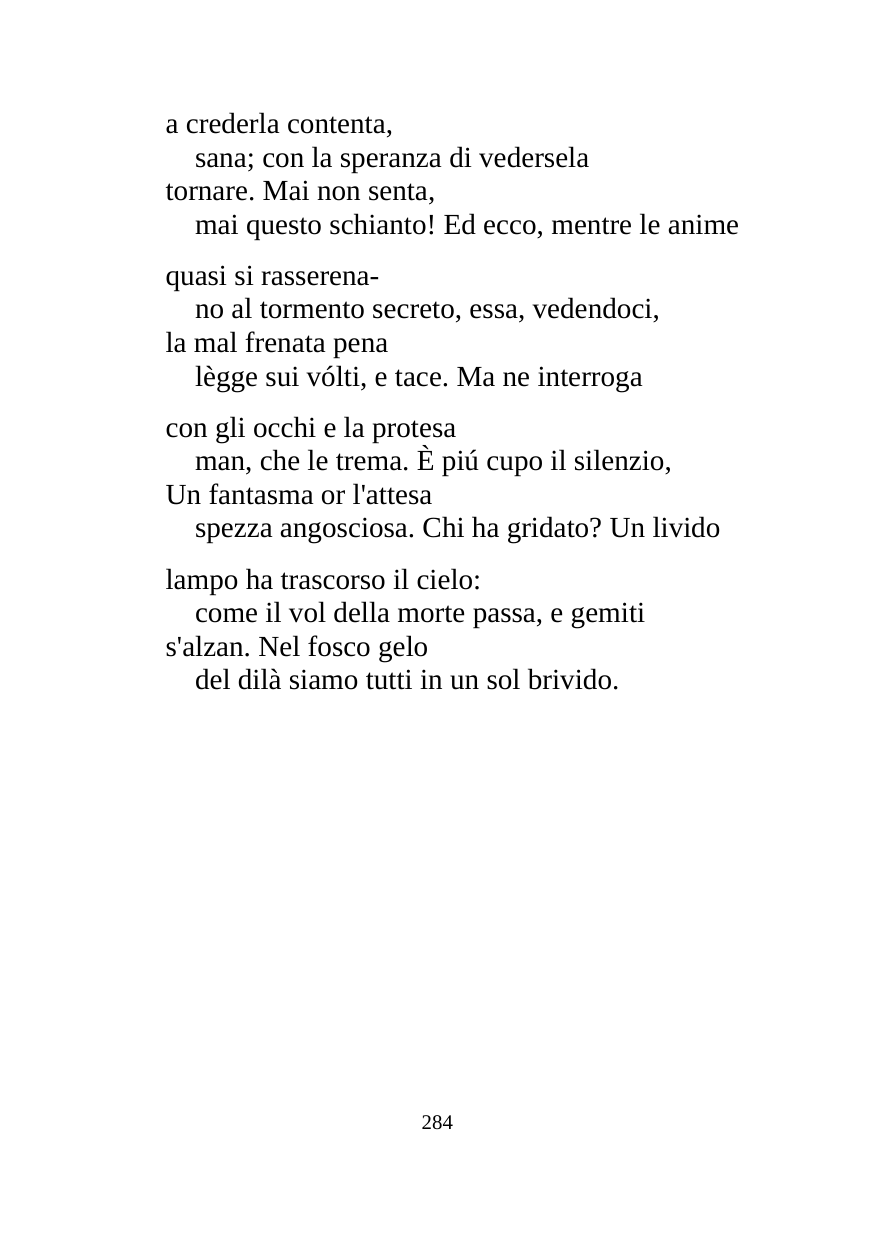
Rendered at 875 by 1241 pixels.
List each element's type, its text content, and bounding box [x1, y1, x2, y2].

text s'alzan. Nel fosco gelo del dilà siamo tutti in un sol brivido. [165, 629, 768, 696]
text con gli occhi e la protesa man, che le trema. È piú cupo il silenzio, [165, 410, 768, 477]
text quasi si rasserena- no al tormento secreto, essa, vedendoci, [165, 258, 768, 325]
text Un fantasma or l'attesa spezza angosciosa. Chi ha gridato? Un livido [165, 477, 768, 544]
text la mal frenata pena lègge sui vólti, e tace. Ma ne interroga [165, 325, 768, 392]
text a crederla contenta, sana; con la speranza di vedersela [165, 106, 768, 173]
text lampo ha trascorso il cielo: come il vol della morte passa, e gemiti [165, 562, 768, 629]
text tornare. Mai non senta, mai questo schianto! Ed ecco, mentre le anime [165, 173, 768, 240]
